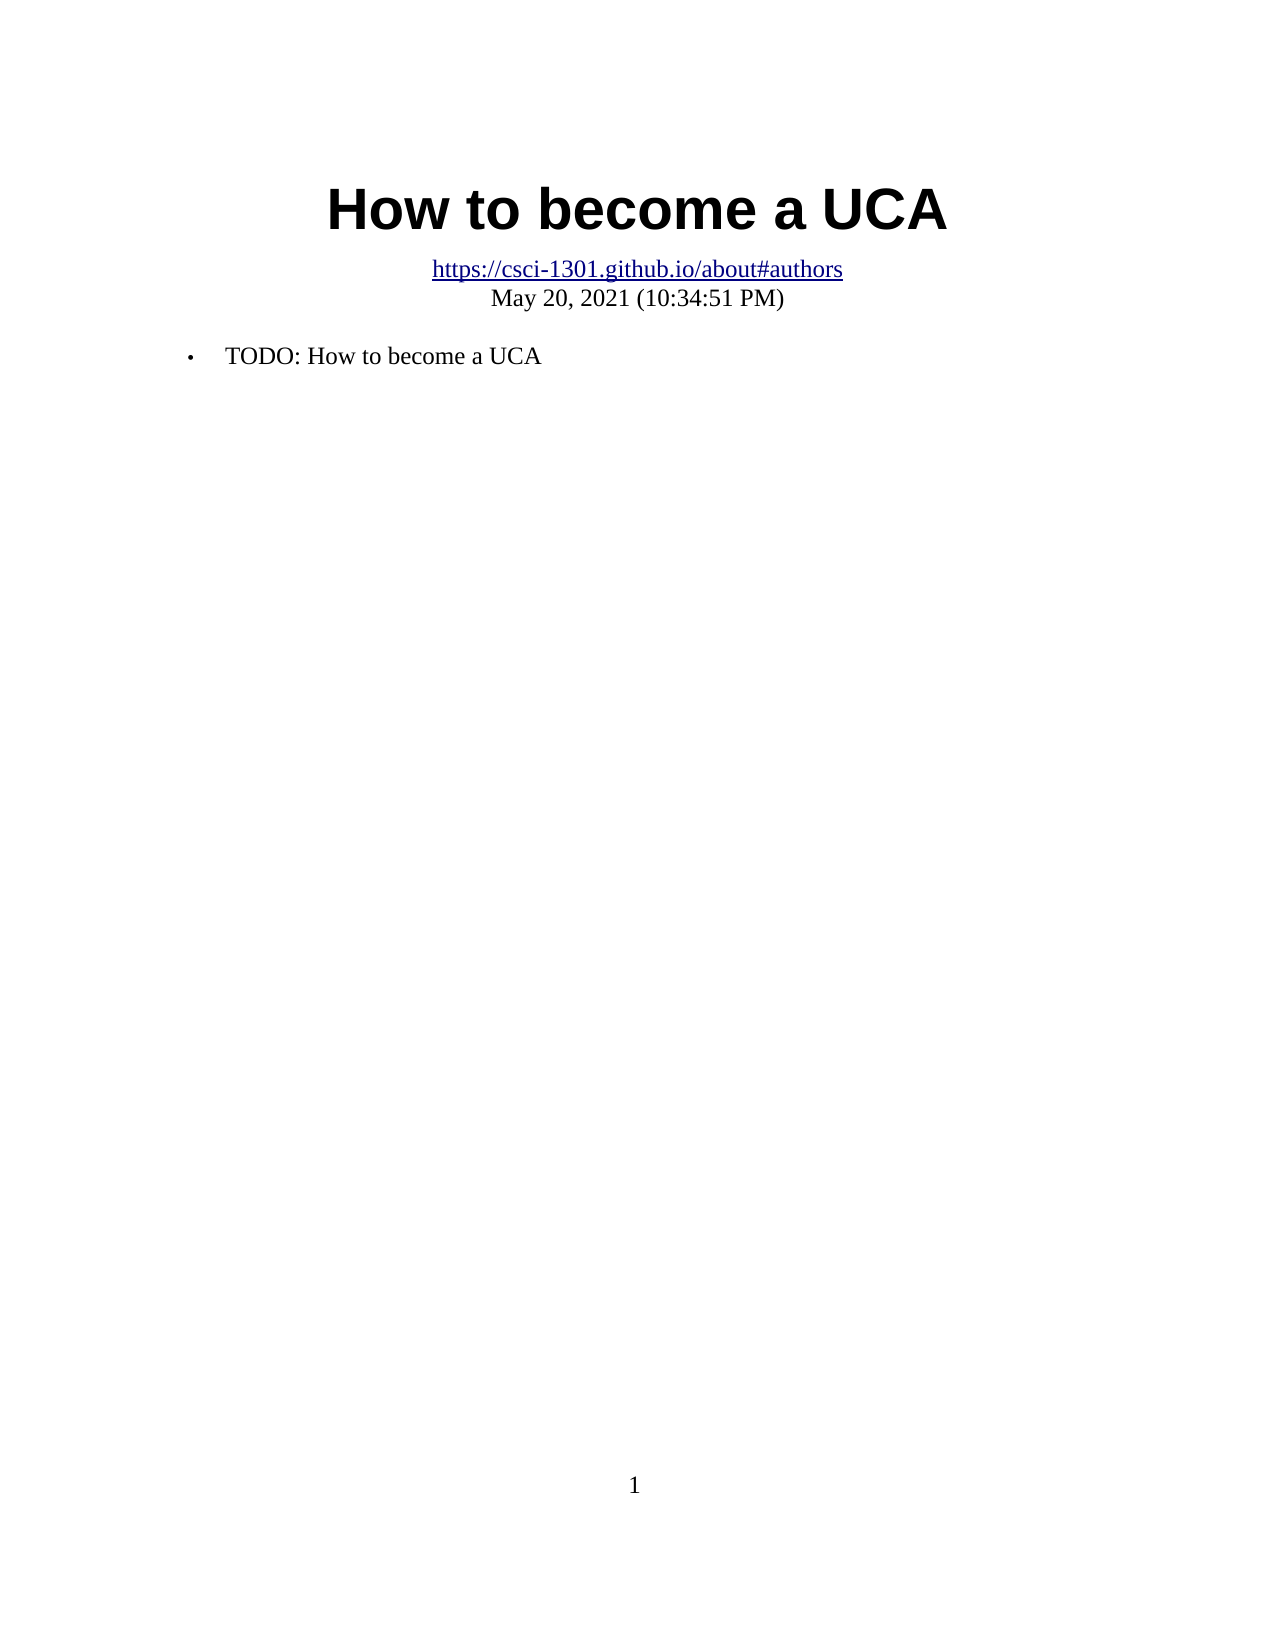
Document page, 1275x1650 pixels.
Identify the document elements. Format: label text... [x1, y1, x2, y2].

title How to become a UCA [150, 175, 1125, 242]
text May 20, 2021 (10:34:51 PM) [150, 283, 1125, 312]
list TODO: How to become a UCA [187, 341, 1125, 369]
text https://csci-1301.github.io/about#authors [150, 254, 1125, 283]
